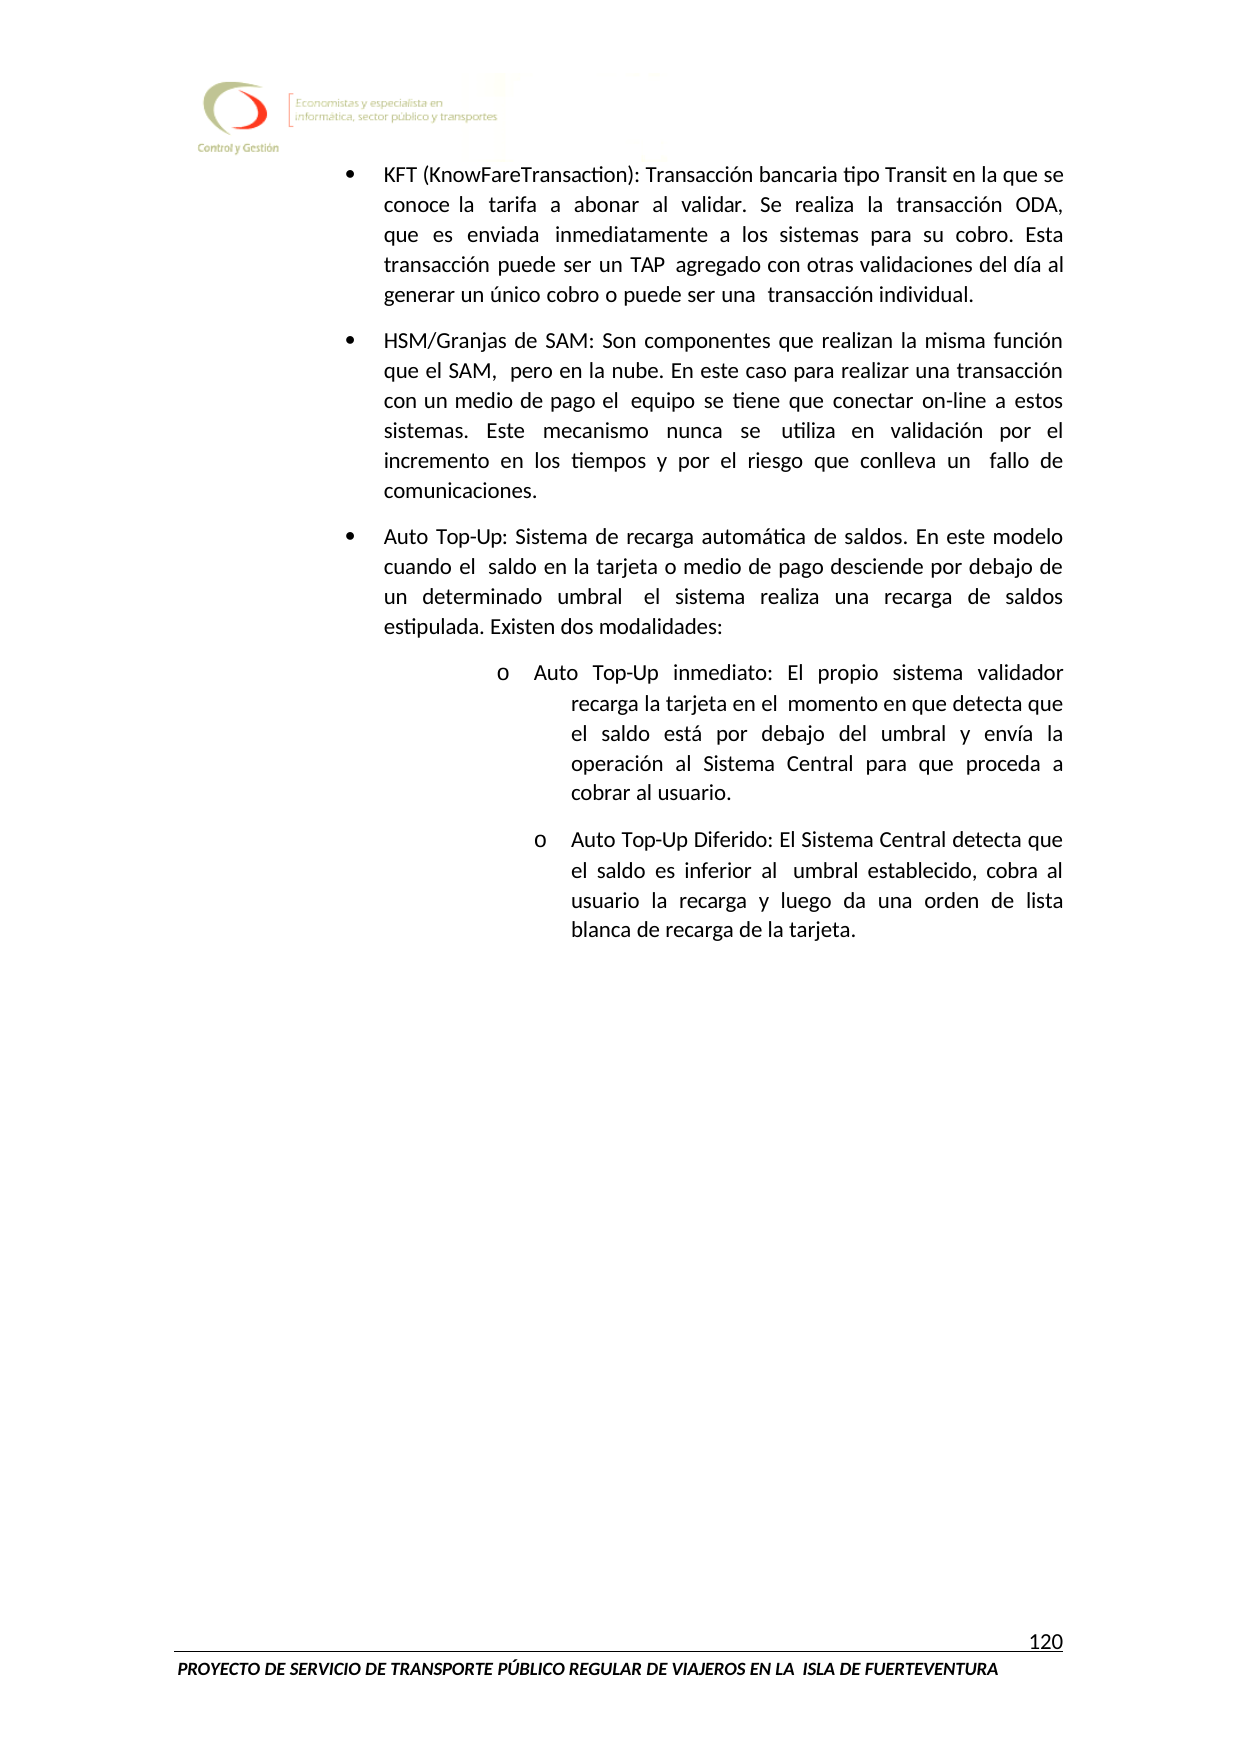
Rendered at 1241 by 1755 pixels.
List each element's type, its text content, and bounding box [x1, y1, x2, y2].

list Auto Top-Up: Sistema de recarga automática de saldos. En este modelo cuando el saldo en la tarjeta o medio de pago desciende por debajo de un determinado umbral el sistema realiza una recarga de saldos estipulada. Existen dos modalidades: [346, 522, 1063, 640]
list HSM/Granjas de SAM: Son componentes que realizan la misma función que el SAM, pero en la nube. En este caso para realizar una transacción con un medio de pago el equipo se tiene que conectar on-line a estos sistemas. Este mecanismo nunca se utiliza en validación por el incremento en los tiempos y por el riesgo que conlleva un fallo de comunicaciones. [346, 326, 1064, 504]
list Auto Top-Up inmediato: El propio sistema validador recarga la tarjeta en el momento en que detecta que el saldo está por debajo del umbral y envía la operación al Sistema Central para que proceda a cobrar al usuario. [496, 658, 1063, 806]
list KFT (KnowFareTransaction): Transacción bancaria tipo Transit en la que se conoce la tarifa a abonar al validar. Se realiza la transacción ODA, que es enviada inmediatamente a los sistemas para su cobro. Esta transacción puede ser un TAP agregado con otras validaciones del día al generar un único cobro o puede ser una transacción individual. [346, 160, 1064, 308]
list Auto Top-Up Diferido: El Sistema Central detecta que el saldo es inferior al umbral establecido, cobra al usuario la recarga y luego da una orden de lista blanca de recarga de la tarjeta. [533, 825, 1063, 943]
